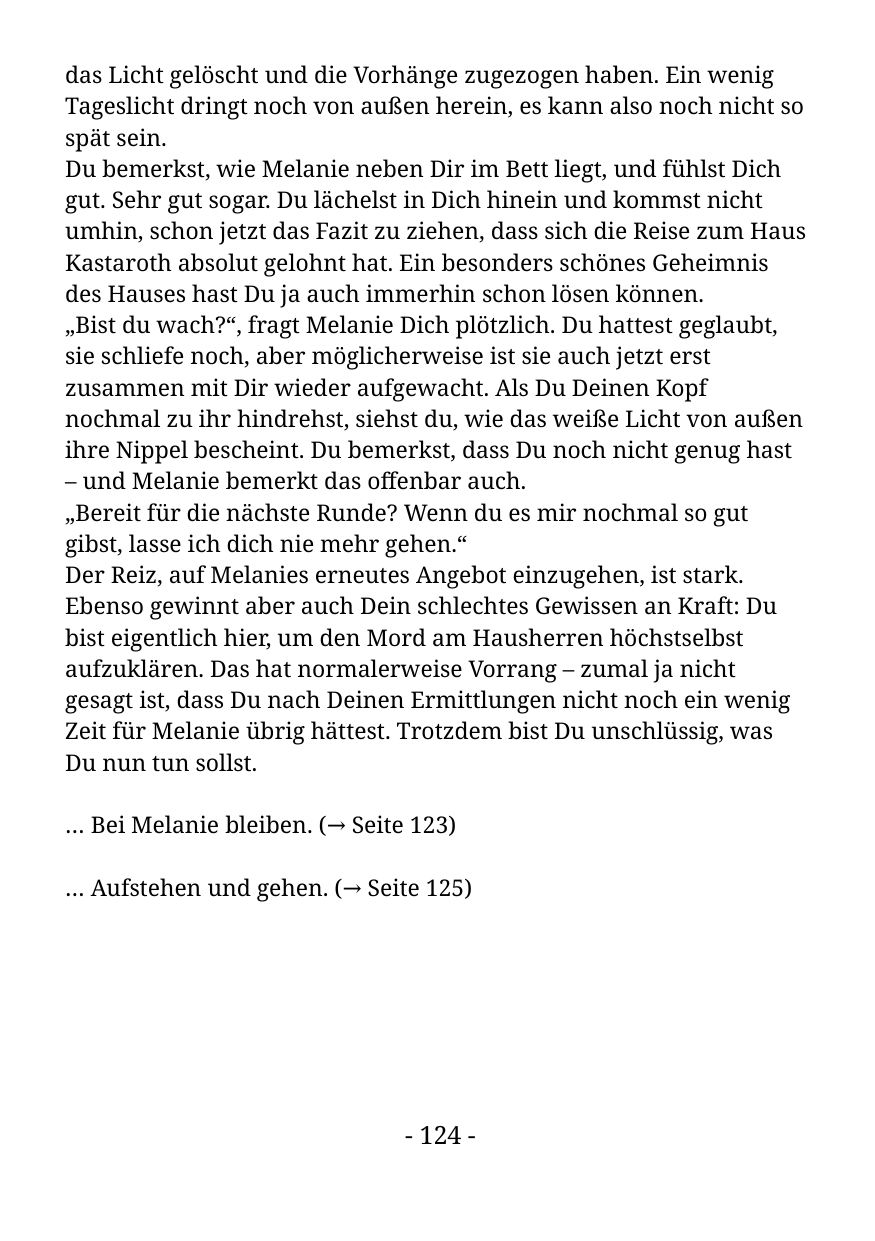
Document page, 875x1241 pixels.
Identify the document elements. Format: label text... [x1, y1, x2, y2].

text Der Reiz, auf Melanies erneutes Angebot einzugehen, ist stark. Ebenso gewinnt aber auch Dein schlechtes Gewissen an Kraft: Du bist eigentlich hier, um den Mord am Hausherren höchstselbst aufzuklären. Das hat normalerweise Vorrang – zumal ja nicht gesagt ist, dass Du nach Deinen Ermittlungen nicht noch ein wenig Zeit für Melanie übrig hättest. Trotzdem bist Du unschlüssig, was Du nun tun sollst. [65, 559, 809, 778]
text das Licht gelöscht und die Vorhänge zugezogen haben. Ein wenig Tageslicht dringt noch von außen herein, es kann also noch nicht so spät sein. [65, 59, 809, 153]
text … Bei Melanie bleiben. (→ Seite 123) [65, 809, 809, 840]
text … Aufstehen und gehen. (→ Seite 125) [65, 872, 809, 903]
text „Bereit für die nächste Runde? Wenn du es mir nochmal so gut gibst, lasse ich dich nie mehr gehen.“ [65, 497, 809, 559]
text Du bemerkst, wie Melanie neben Dir im Bett liegt, und fühlst Dich gut. Sehr gut sogar. Du lächelst in Dich hinein und kommst nicht umhin, schon jetzt das Fazit zu ziehen, dass sich die Reise zum Haus Kastaroth absolut gelohnt hat. Ein besonders schönes Geheimnis des Hauses hast Du ja auch immerhin schon lösen können. [65, 153, 809, 309]
text „Bist du wach?“, fragt Melanie Dich plötzlich. Du hattest geglaubt, sie schliefe noch, aber möglicherweise ist sie auch jetzt erst zusammen mit Dir wieder aufgewacht. Als Du Deinen Kopf nochmal zu ihr hindrehst, siehst du, wie das weiße Licht von außen ihre Nippel bescheint. Du bemerkst, dass Du noch nicht genug hast – und Melanie bemerkt das offenbar auch. [65, 309, 809, 497]
